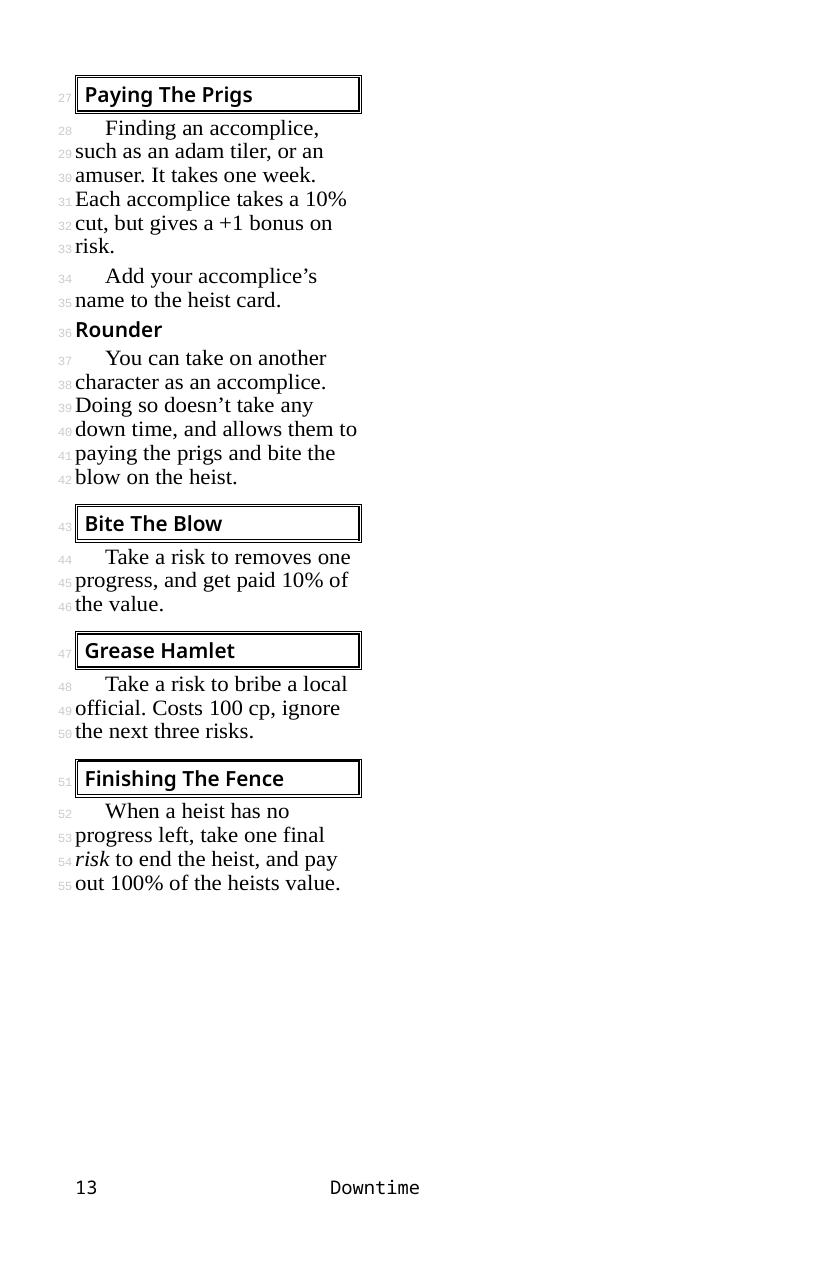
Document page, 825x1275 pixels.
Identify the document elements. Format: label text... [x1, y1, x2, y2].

text Finding an accomplice, such as an adam tiler, or an amuser. It takes one week. Each accomplice takes a 10% cut, but gives a +1 bonus on risk. [75, 116, 362, 259]
subtitle Rounder [75, 315, 362, 343]
text You can take on another character as an accomplice. Doing so doesn’t take any down time, and allows them to paying the prigs and bite the blow on the heist. [75, 347, 362, 489]
text Take a risk to bribe a local official. Costs 100 cp, ignore the next three risks. [75, 673, 362, 744]
text Take a risk to removes one progress, and get paid 10% of the value. [75, 545, 362, 616]
text Add your accomplice’s name to the heist card. [75, 265, 362, 312]
subtitle Finishing the fence [78, 762, 358, 794]
text When a heist has no progress left, take one final risk to end the heist, and pay out 100% of the heists value. [75, 800, 362, 895]
